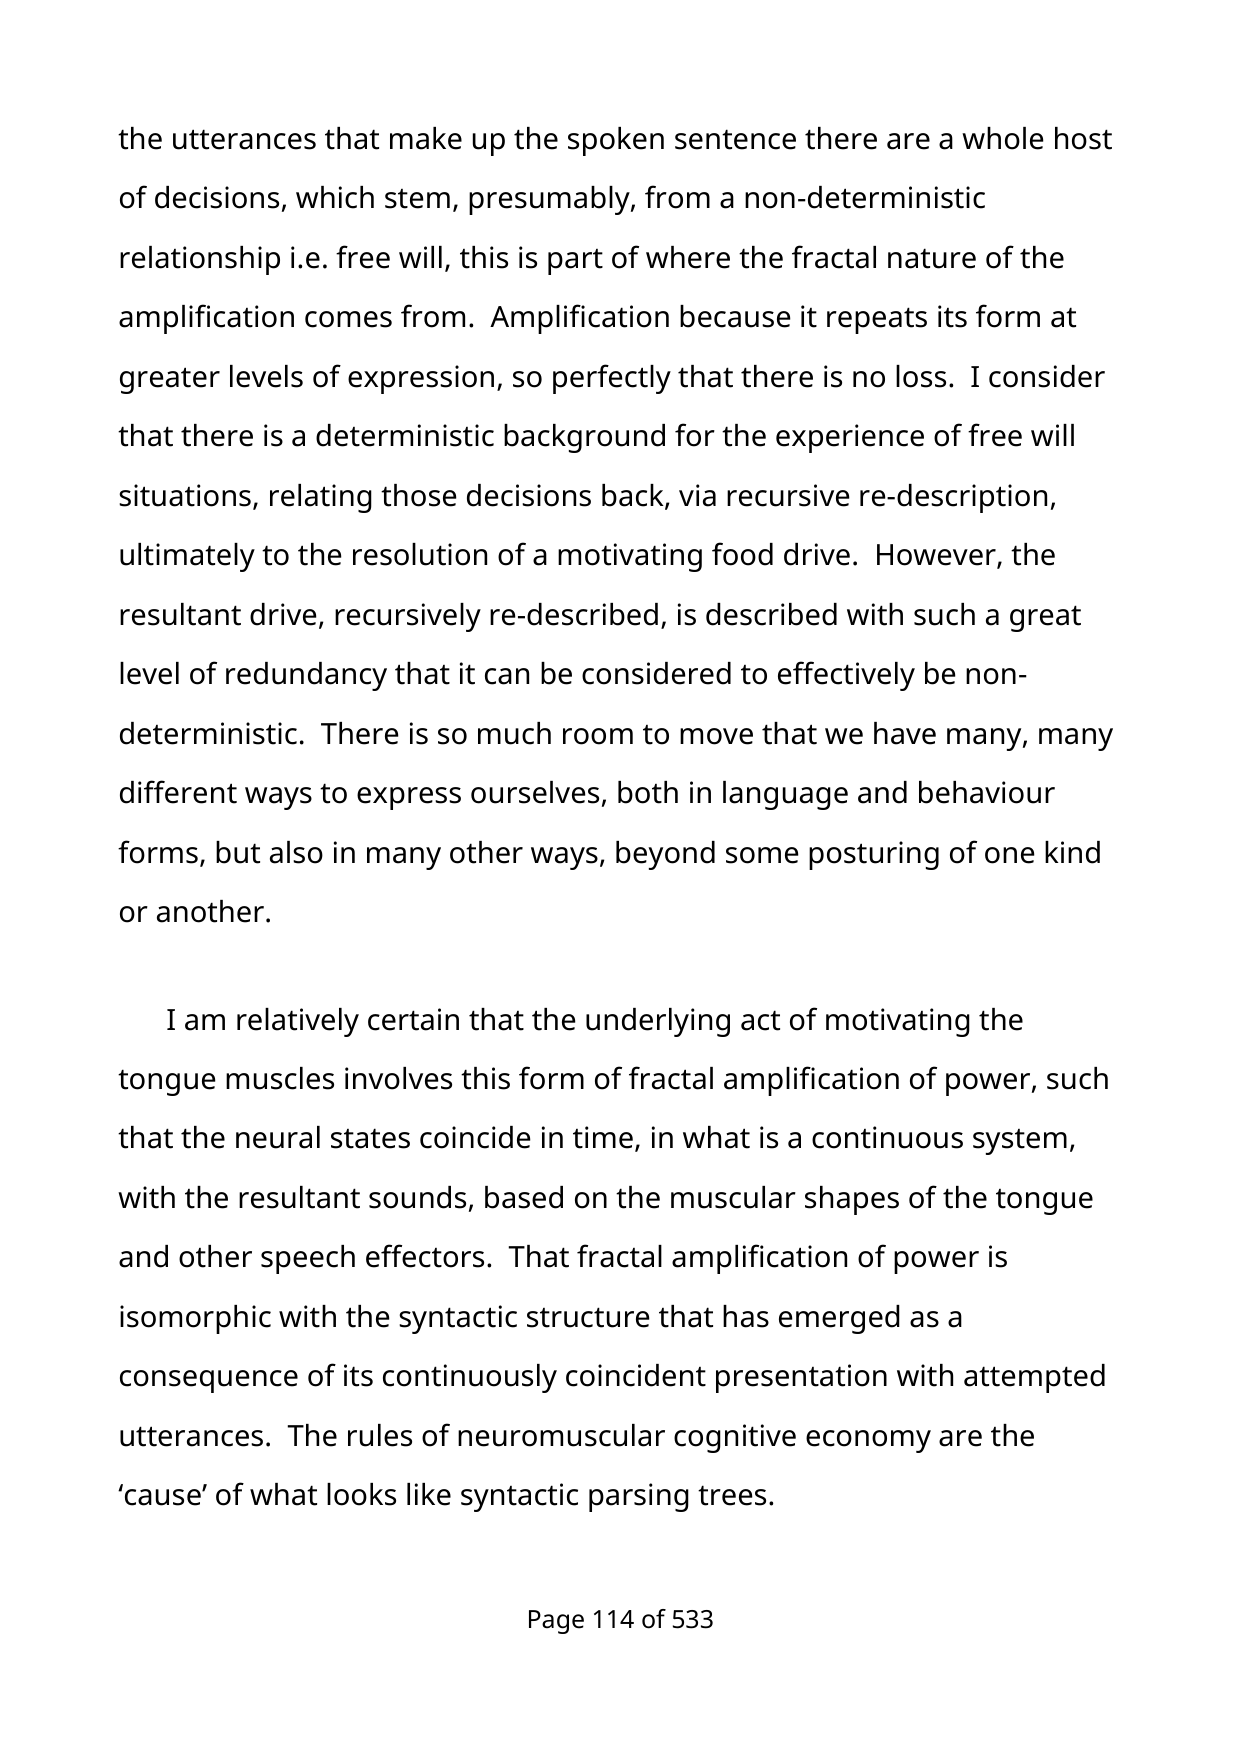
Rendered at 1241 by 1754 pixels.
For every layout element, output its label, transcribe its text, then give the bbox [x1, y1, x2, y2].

text I am relatively certain that the underlying act of motivating the tongue muscles involves this form of fractal amplification of power, such that the neural states coincide in time, in what is a continuous system, with the resultant sounds, based on the muscular shapes of the tongue and other speech effectors. That fractal amplification of power is isomorphic with the syntactic structure that has emerged as a consequence of its continuously coincident presentation with attempted utterances. The rules of neuromuscular cognitive economy are the ‘cause’ of what looks like syntactic parsing trees. [118, 999, 1122, 1514]
text the utterances that make up the spoken sentence there are a whole host of decisions, which stem, presumably, from a non-deterministic relationship i.e. free will, this is part of where the fractal nature of the amplification comes from. Amplification because it repeats its form at greater levels of expression, so perfectly that there is no loss. I consider that there is a deterministic background for the experience of free will situations, relating those decisions back, via recursive re-description, ultimately to the resolution of a motivating food drive. However, the resultant drive, recursively re-described, is described with such a great level of redundancy that it can be considered to effectively be non-deterministic. There is so much room to move that we have many, many different ways to express ourselves, both in language and behaviour forms, but also in many other ways, beyond some posturing of one kind or another. [118, 118, 1122, 931]
